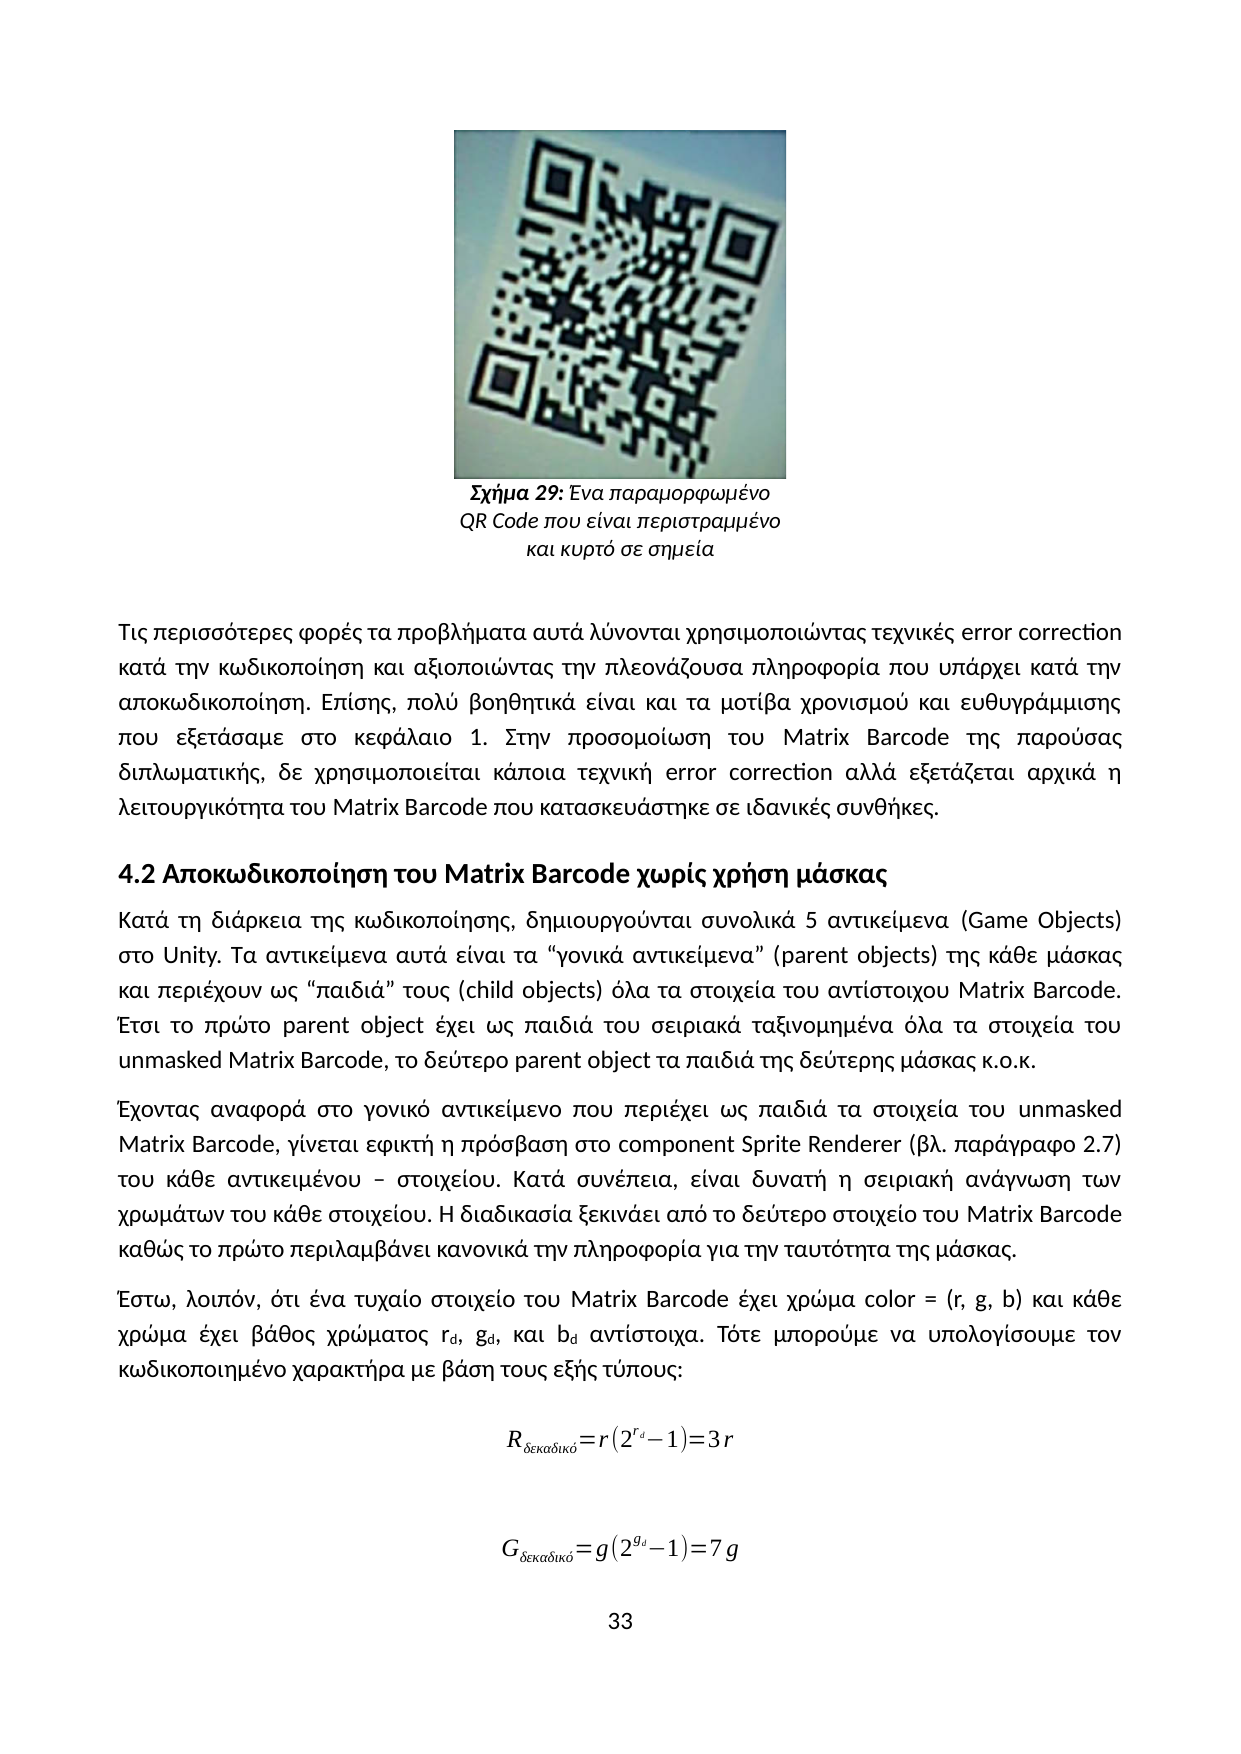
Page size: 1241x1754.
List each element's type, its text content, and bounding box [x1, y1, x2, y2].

subtitle 4.2 Αποκωδικοποίηση του Matrix Barcode χωρίς χρήση μάσκας [118, 856, 1122, 891]
text Έστω, λοιπόν, ότι ένα τυχαίο στοιχείο του Matrix Barcode έχει χρώμα color = (r, g, b) και κάθε χρώμα έχει βάθος χρώματος rd, gd, και bd αντίστοιχα. Τότε μπορούμε να υπολογίσουμε τον κωδικοποιημένο χαρακτήρα με βάση τους εξής τύπους: [118, 1283, 1122, 1383]
text Κατά τη διάρκεια της κωδικοποίησης, δημιουργούνται συνολικά 5 αντικείμενα (Game Objects) στο Unity. Τα αντικείμενα αυτά είναι τα “γονικά αντικείμενα” (parent objects) της κάθε μάσκας και περιέχουν ως “παιδιά” τους (child objects) όλα τα στοιχεία του αντίστοιχου Matrix Barcode. Έτσι το πρώτο parent object έχει ως παιδιά του σειριακά ταξινομημένα όλα τα στοιχεία του unmasked Matrix Barcode, το δεύτερο parent object τα παιδιά της δεύτερης μάσκας κ.ο.κ. [118, 904, 1122, 1074]
text Τις περισσότερες φορές τα προβλήματα αυτά λύνονται χρησιμοποιώντας τεχνικές error correction κατά την κωδικοποίηση και αξιοποιώντας την πλεονάζουσα πληροφορία που υπάρχει κατά την αποκωδικοποίηση. Επίσης, πολύ βοηθητικά είναι και τα μοτίβα χρονισμού και ευθυγράμμισης που εξετάσαμε στο κεφάλαιο 1. Στην προσομοίωση του Matrix Barcode της παρούσας διπλωματικής, δε χρησιμοποιείται κάποια τεχνική error correction αλλά εξετάζεται αρχικά η λειτουργικότητα του Matrix Barcode που κατασκευάστηκε σε ιδανικές συνθήκες. [118, 616, 1122, 822]
picture [454, 130, 787, 479]
text Έχοντας αναφορά στο γονικό αντικείμενο που περιέχει ως παιδιά τα στοιχεία του unmasked Matrix Barcode, γίνεται εφικτή η πρόσβαση στο component Sprite Renderer (βλ. παράγραφο 2.7) του κάθε αντικειμένου – στοιχείου. Κατά συνέπεια, είναι δυνατή η σειριακή ανάγνωση των χρωμάτων του κάθε στοιχείου. Η διαδικασία ξεκινάει από το δεύτερο στοιχείο του Matrix Barcode καθώς το πρώτο περιλαμβάνει κανονικά την πληροφορία για την ταυτότητα της μάσκας. [118, 1093, 1122, 1264]
text Σχήμα 29: Ένα παραμορφωμένο QR Code που είναι περιστραμμένο και κυρτό σε σημεία [454, 479, 786, 562]
